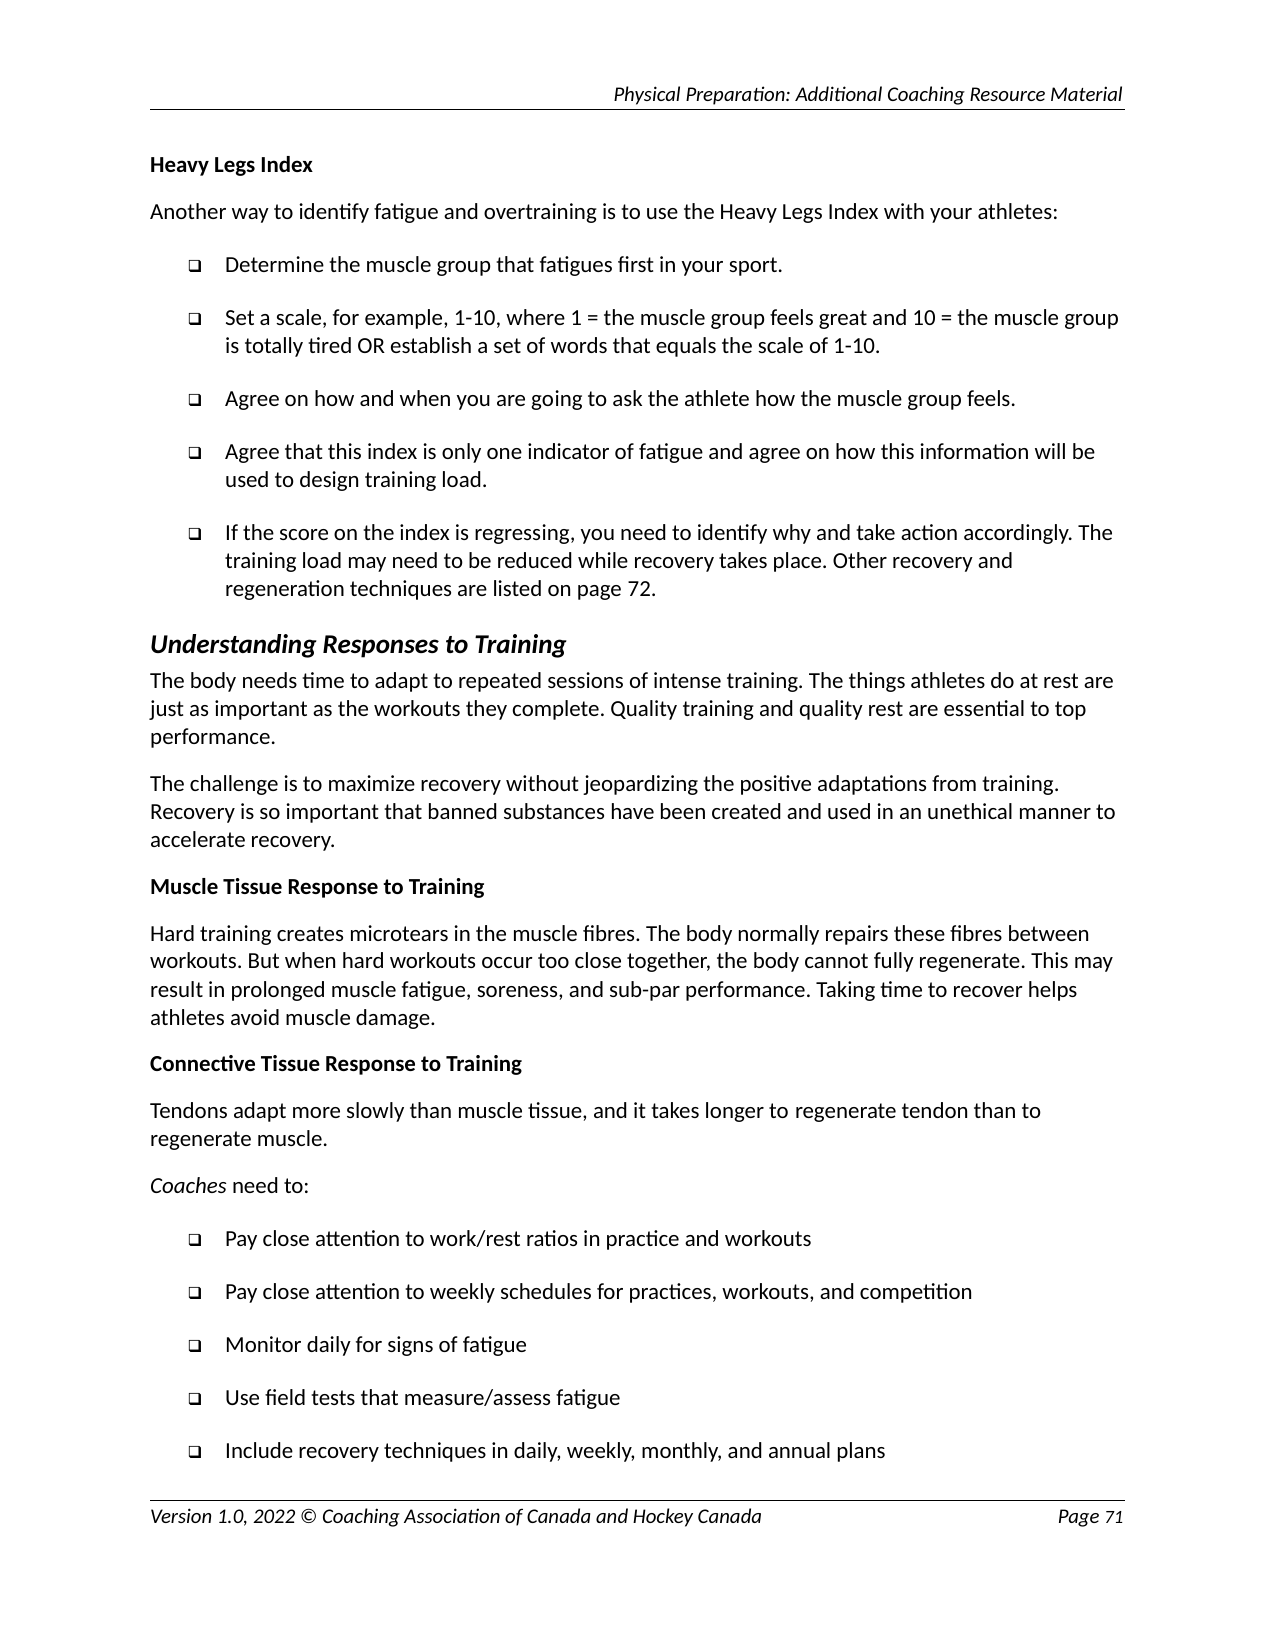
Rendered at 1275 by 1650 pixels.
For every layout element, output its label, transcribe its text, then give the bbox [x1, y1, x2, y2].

list Pay close attention to weekly schedules for practices, workouts, and competition [187, 1277, 1125, 1305]
subtitle Muscle Tissue Response to Training [150, 872, 1125, 900]
text Another way to identify fatigue and overtraining is to use the Heavy Legs Index with your athletes: [150, 197, 1125, 225]
list Determine the muscle group that fatigues first in your sport. [187, 250, 1125, 278]
list If the score on the index is regressing, you need to identify why and take action accordingly. The training load may need to be reduced while recovery takes place. Other recovery and regeneration techniques are listed on page 73. [187, 518, 1125, 602]
subtitle Heavy Legs Index [150, 150, 1125, 178]
list Agree that this index is only one indicator of fatigue and agree on how this information will be used to design training load. [187, 437, 1125, 493]
list Set a scale, for example, 1-10, where 1 = the muscle group feels great and 10 = the muscle group is totally tired OR establish a set of words that equals the scale of 1-10. [187, 303, 1125, 359]
subtitle Connective Tissue Response to Training [150, 1049, 1125, 1077]
text Coaches need to: [150, 1171, 1125, 1199]
text The body needs time to adapt to repeated sessions of intense training. The things athletes do at rest are just as important as the workouts they complete. Quality training and quality rest are essential to top performance. [150, 666, 1125, 750]
text The challenge is to maximize recovery without jeopardizing the positive adaptations from training. Recovery is so important that banned substances have been created and used in an unethical manner to accelerate recovery. [150, 769, 1125, 853]
list Pay close attention to work/rest ratios in practice and workouts [187, 1224, 1125, 1252]
subtitle Understanding Responses to Training [150, 627, 1125, 660]
list Monitor daily for signs of fatigue [187, 1330, 1125, 1358]
list Include recovery techniques in daily, weekly, monthly, and annual plans [187, 1436, 1125, 1464]
text Tendons adapt more slowly than muscle tissue, and it takes longer to regenerate tendon than to regenerate muscle. [150, 1096, 1125, 1152]
list Use field tests that measure/assess fatigue [187, 1383, 1125, 1411]
text Hard training creates microtears in the muscle fibres. The body normally repairs these fibres between workouts. But when hard workouts occur too close together, the body cannot fully regenerate. This may result in prolonged muscle fatigue, soreness, and sub-par performance. Taking time to recover helps athletes avoid muscle damage. [150, 919, 1125, 1031]
list Agree on how and when you are going to ask the athlete how the muscle group feels. [187, 384, 1125, 412]
